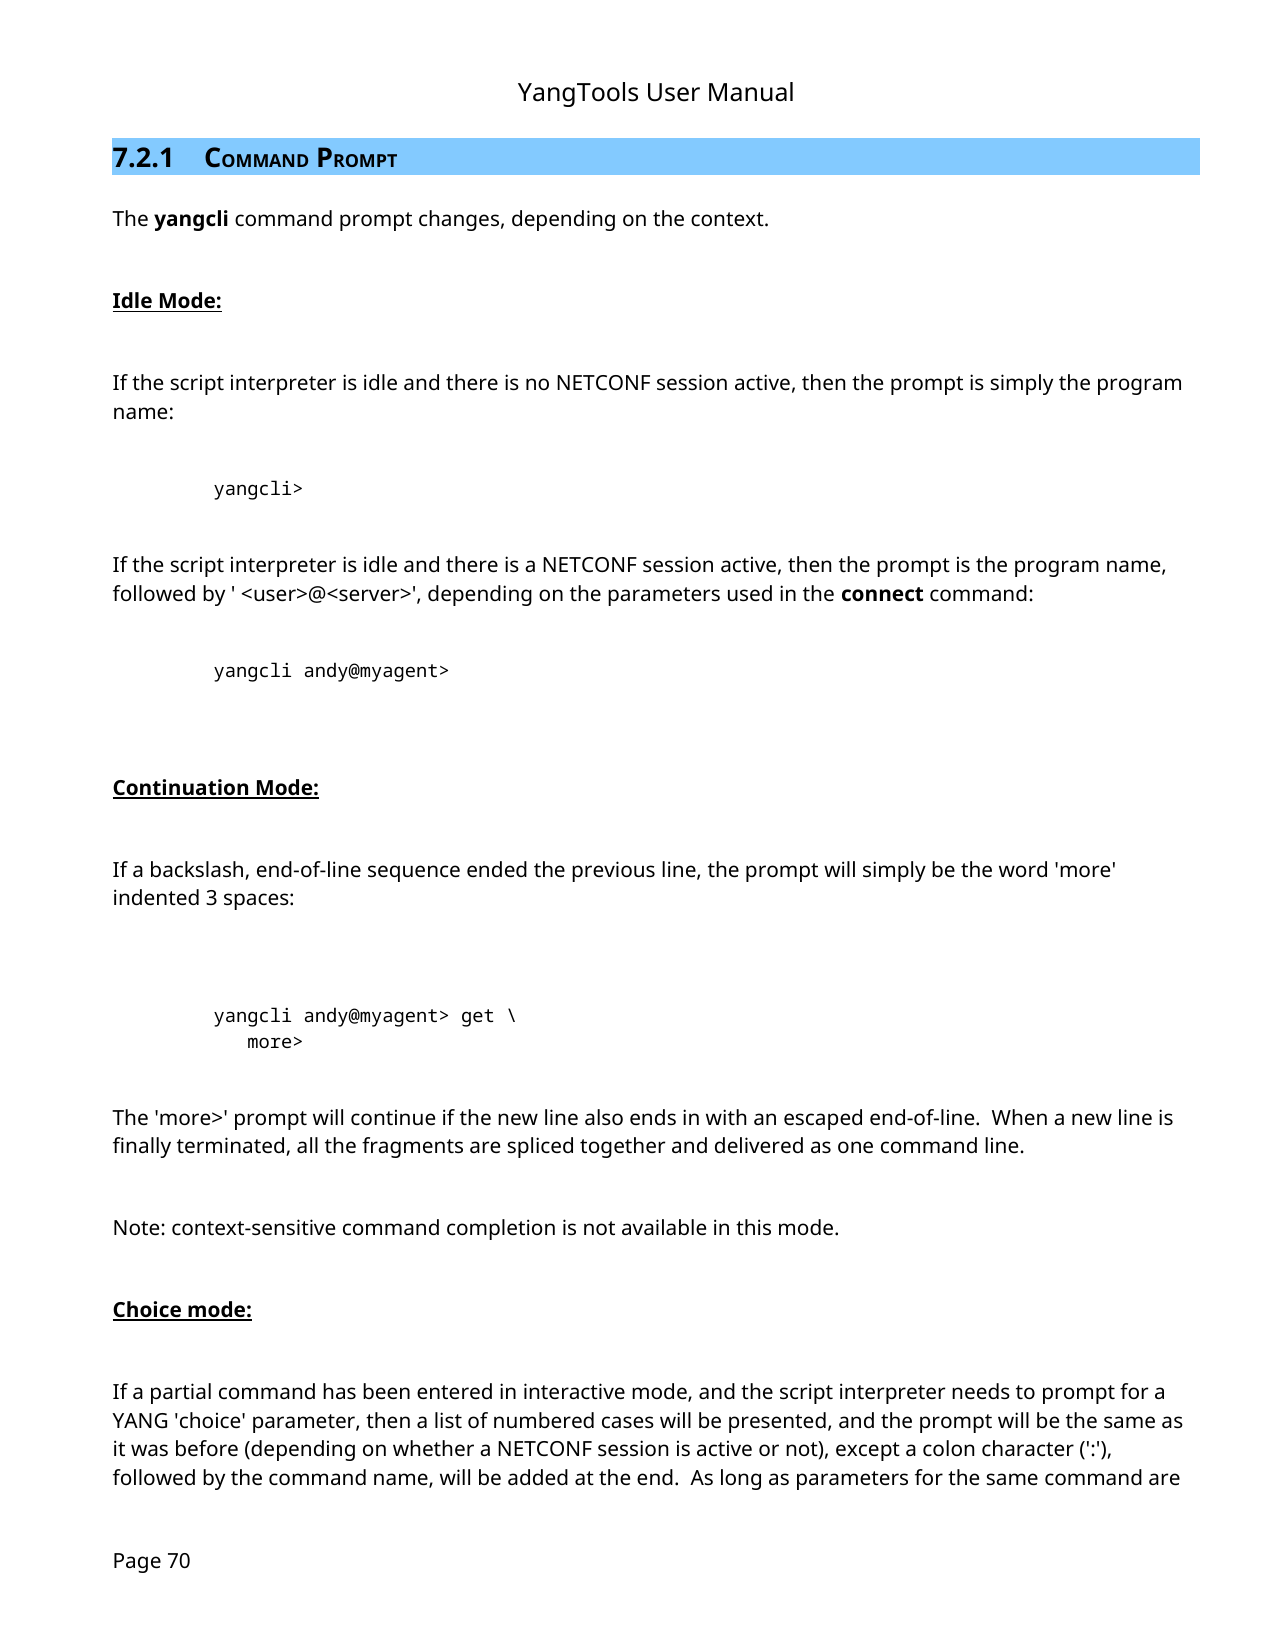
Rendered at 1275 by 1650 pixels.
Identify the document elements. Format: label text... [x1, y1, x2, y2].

text The yangcli command prompt changes, depending on the context. [112, 204, 1200, 233]
subtitle Command Prompt [112, 138, 1200, 175]
text Continuation Mode: [112, 773, 1200, 801]
text yangcli andy@myagent> get \ more> [139, 1003, 1200, 1054]
text Idle Mode: [112, 286, 1200, 315]
text If a partial command has been entered in interactive mode, and the script interpreter needs to prompt for a YANG 'choice' parameter, then a list of numbered cases will be presented, and the prompt will be the same as it was before (depending on whether a NETCONF session is active or not), except a colon character (':'), followed by the command name, will be added at the end. As long as parameters for the same command are [112, 1377, 1200, 1491]
text If the script interpreter is idle and there is no NETCONF session active, then the prompt is simply the program name: [112, 368, 1200, 425]
text If a backslash, end-of-line sequence ended the previous line, the prompt will simply be the word 'more' indented 3 spaces: [112, 855, 1200, 912]
text If the script interpreter is idle and there is a NETCONF session active, then the prompt is the program name, followed by ' <user>@<server>', depending on the parameters used in the connect command: [112, 550, 1200, 607]
text Choice mode: [112, 1295, 1200, 1324]
text Note: context-sensitive command completion is not available in this mode. [112, 1213, 1200, 1242]
text yangcli> [139, 475, 1200, 501]
text The 'more>' prompt will continue if the new line also ends in with an escaped end-of-line. When a new line is finally terminated, all the fragments are spliced together and delivered as one command line. [112, 1103, 1200, 1160]
text yangcli andy@myagent> [139, 657, 1200, 683]
